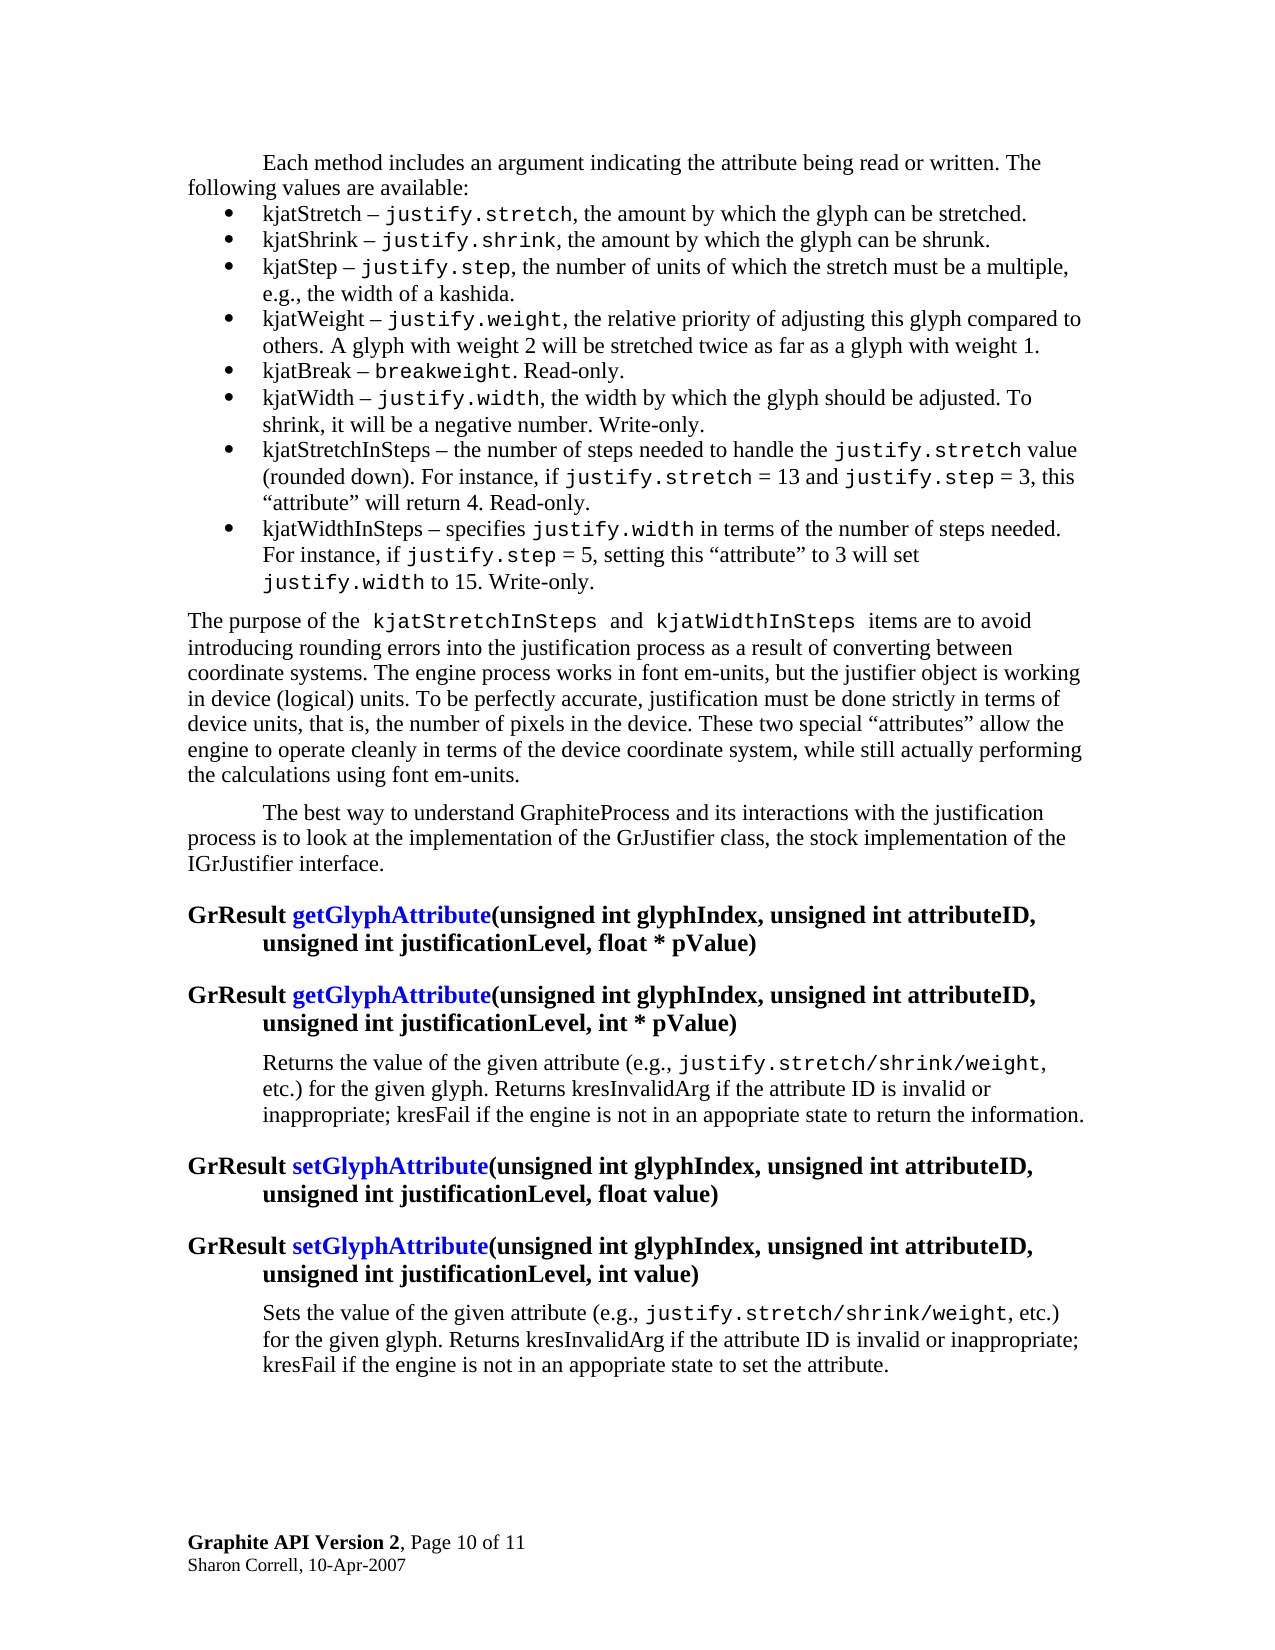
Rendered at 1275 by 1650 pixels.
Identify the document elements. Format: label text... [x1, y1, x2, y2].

text Each method includes an argument indicating the attribute being read or written. The following values are available: [187, 150, 1087, 201]
list kjatBreak – breakweight. Read-only. [225, 358, 1087, 385]
list kjatStretch – justify.stretch, the amount by which the glyph can be stretched. [225, 201, 1087, 227]
text The purpose of the kjatStretchInSteps and kjatWidthInSteps items are to avoid introducing rounding errors into the justification process as a result of converting between coordinate systems. The engine process works in font em-units, but the justifier object is working in device (logical) units. To be perfectly accurate, justification must be done strictly in terms of device units, that is, the number of pixels in the device. These two special “attributes” allow the engine to operate cleanly in terms of the device coordinate system, while still actually performing the calculations using font em-units. [187, 608, 1087, 787]
list kjatWidth – justify.width, the width by which the glyph should be adjusted. To shrink, it will be a negative number. Write-only. [225, 385, 1087, 437]
text Returns the value of the given attribute (e.g., justify.stretch/shrink/weight, etc.) for the given glyph. Returns kresInvalidArg if the attribute ID is invalid or inappropriate; kresFail if the engine is not in an appopriate state to return the information. [262, 1049, 1087, 1127]
list kjatShrink – justify.shrink, the amount by which the glyph can be shrunk. [225, 227, 1087, 254]
list kjatStretchInSteps – the number of steps needed to handle the justify.stretch value (rounded down). For instance, if justify.stretch = 13 and justify.step = 3, this “attribute” will return 4. Read-only. [225, 437, 1087, 516]
text Sets the value of the given attribute (e.g., justify.stretch/shrink/weight, etc.) for the given glyph. Returns kresInvalidArg if the attribute ID is invalid or inappropriate; kresFail if the engine is not in an appopriate state to set the attribute. [262, 1300, 1087, 1378]
text The best way to understand GraphiteProcess and its interactions with the justification process is to look at the implementation of the GrJustifier class, the stock implementation of the IGrJustifier interface. [187, 800, 1087, 876]
text GrResult setGlyphAttribute(unsigned int glyphIndex, unsigned int attributeID, unsigned int justificationLevel, int value) [187, 1232, 1087, 1288]
text GrResult getGlyphAttribute(unsigned int glyphIndex, unsigned int attributeID, unsigned int justificationLevel, int * pValue) [187, 982, 1087, 1037]
text GrResult getGlyphAttribute(unsigned int glyphIndex, unsigned int attributeID, unsigned int justificationLevel, float * pValue) [187, 901, 1087, 957]
text GrResult setGlyphAttribute(unsigned int glyphIndex, unsigned int attributeID, unsigned int justificationLevel, float value) [187, 1152, 1087, 1207]
list kjatWeight – justify.weight, the relative priority of adjusting this glyph compared to others. A glyph with weight 2 will be stretched twice as far as a glyph with weight 1. [225, 306, 1087, 358]
list kjatStep – justify.step, the number of units of which the stretch must be a multiple, e.g., the width of a kashida. [225, 254, 1087, 306]
list kjatWidthInSteps – specifies justify.width in terms of the number of steps needed. For instance, if justify.step = 5, setting this “attribute” to 3 will set justify.width to 15. Write-only. [225, 516, 1087, 596]
